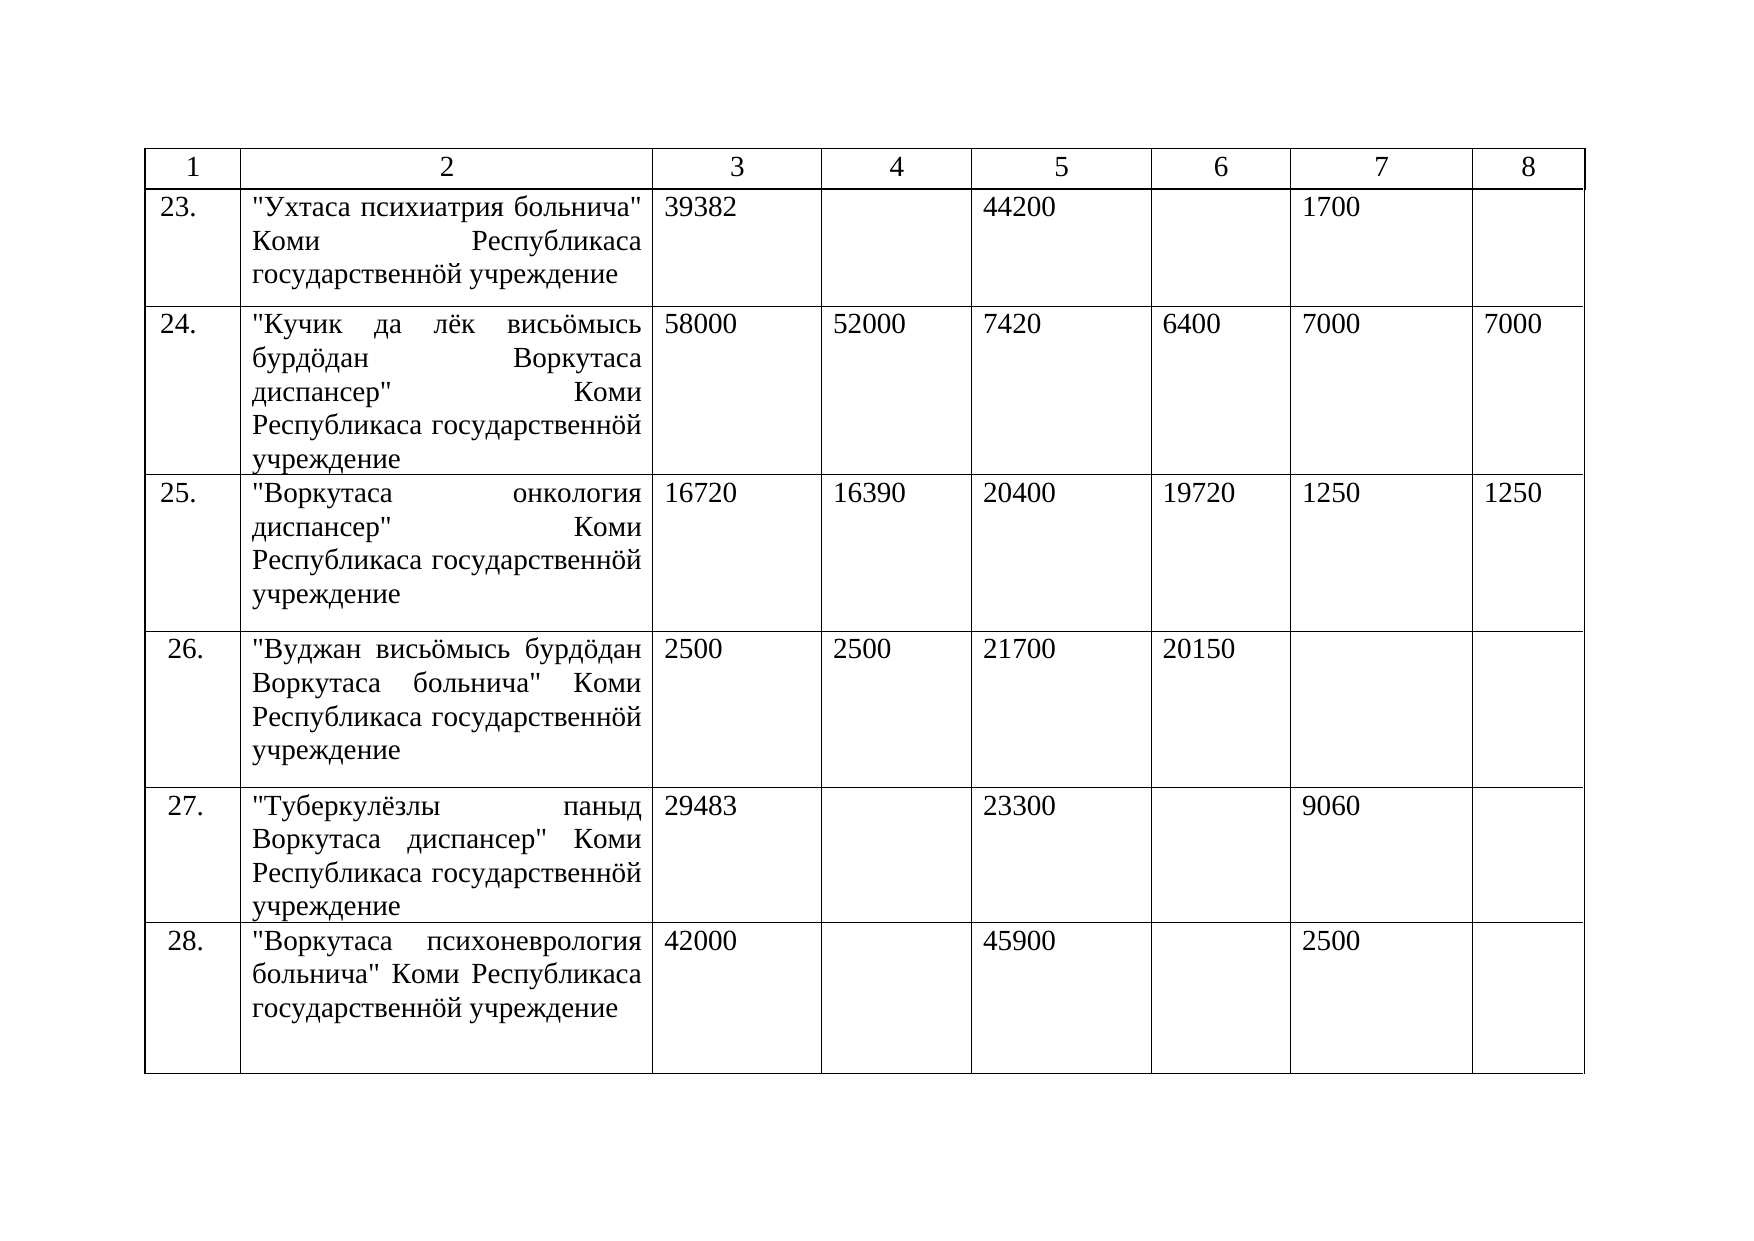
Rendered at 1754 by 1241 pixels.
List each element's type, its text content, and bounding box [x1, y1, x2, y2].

table_cell "Воркутаса психоневрология больнича" Коми Республикаса государственнöй учреждение [241, 923, 652, 1073]
table_cell 26. [146, 632, 240, 787]
table_cell [1152, 788, 1290, 922]
table_cell [822, 190, 971, 306]
table_cell "Ухтаса психиатрия больнича" Коми Республикаса государственнöй учреждение [241, 190, 652, 306]
table_cell 45900 [972, 923, 1151, 1073]
table_cell 7420 [972, 307, 1151, 474]
table_cell 24. [146, 307, 240, 474]
table_cell [1152, 190, 1290, 306]
table_header 7 [1291, 149, 1472, 188]
table_cell 2500 [1291, 923, 1472, 1073]
table_cell "Вуджан висьöмысь бурдöдан Воркутаса больнича" Коми Республикаса государственнöй учреждение [241, 632, 652, 787]
table_cell 44200 [972, 190, 1151, 306]
table_cell 27. [146, 788, 240, 922]
table_cell 42000 [653, 923, 821, 1073]
table_cell "Кучик да лёк висьöмысь бурдöдан Воркутаса диспансер" Коми Республикаса государственнöй учреждение [241, 307, 652, 474]
table_header 3 [653, 149, 821, 188]
table_cell 16720 [653, 475, 821, 631]
table_cell 52000 [822, 307, 971, 474]
table_cell 39382 [653, 190, 821, 306]
table_cell [1291, 632, 1472, 787]
table_cell 7000 [1291, 307, 1472, 474]
table_cell [1473, 922, 1584, 1073]
table_header 6 [1152, 149, 1290, 188]
table_cell 20400 [972, 475, 1151, 631]
table_cell 9060 [1291, 788, 1472, 922]
table_cell [1152, 923, 1290, 1073]
table_cell [1473, 631, 1584, 787]
table_cell 1700 [1291, 190, 1472, 306]
table_cell 21700 [972, 632, 1151, 787]
table_cell [822, 923, 971, 1073]
table_header 2 [241, 149, 652, 188]
table_cell 6400 [1152, 307, 1290, 474]
table_cell [822, 788, 971, 922]
table_cell 1250 [1473, 474, 1584, 631]
table_cell 28. [146, 923, 240, 1073]
table_cell 2500 [653, 632, 821, 787]
table_cell 20150 [1152, 632, 1290, 787]
table_cell 25. [146, 475, 240, 631]
table_header 5 [972, 149, 1151, 188]
table_cell 16390 [822, 475, 971, 631]
table_cell "Туберкулёзлы паныд Воркутаса диспансер" Коми Республикаса государственнöй учреждение [241, 788, 652, 922]
table_cell 19720 [1152, 475, 1290, 631]
table_cell 23300 [972, 788, 1151, 922]
table_cell 29483 [653, 788, 821, 922]
table_cell [1473, 787, 1584, 922]
table_cell 23. [146, 190, 240, 306]
table_cell 1250 [1291, 475, 1472, 631]
table_cell "Воркутаса онкология диспансер" Коми Республикаса государственнöй учреждение [241, 475, 652, 631]
table_cell 7000 [1473, 306, 1584, 474]
table_cell 58000 [653, 307, 821, 474]
table_cell [1473, 188, 1584, 306]
table_header 8 [1473, 149, 1584, 188]
table_cell 2500 [822, 632, 971, 787]
table_header 1 [146, 149, 240, 188]
table_header 4 [822, 149, 971, 188]
